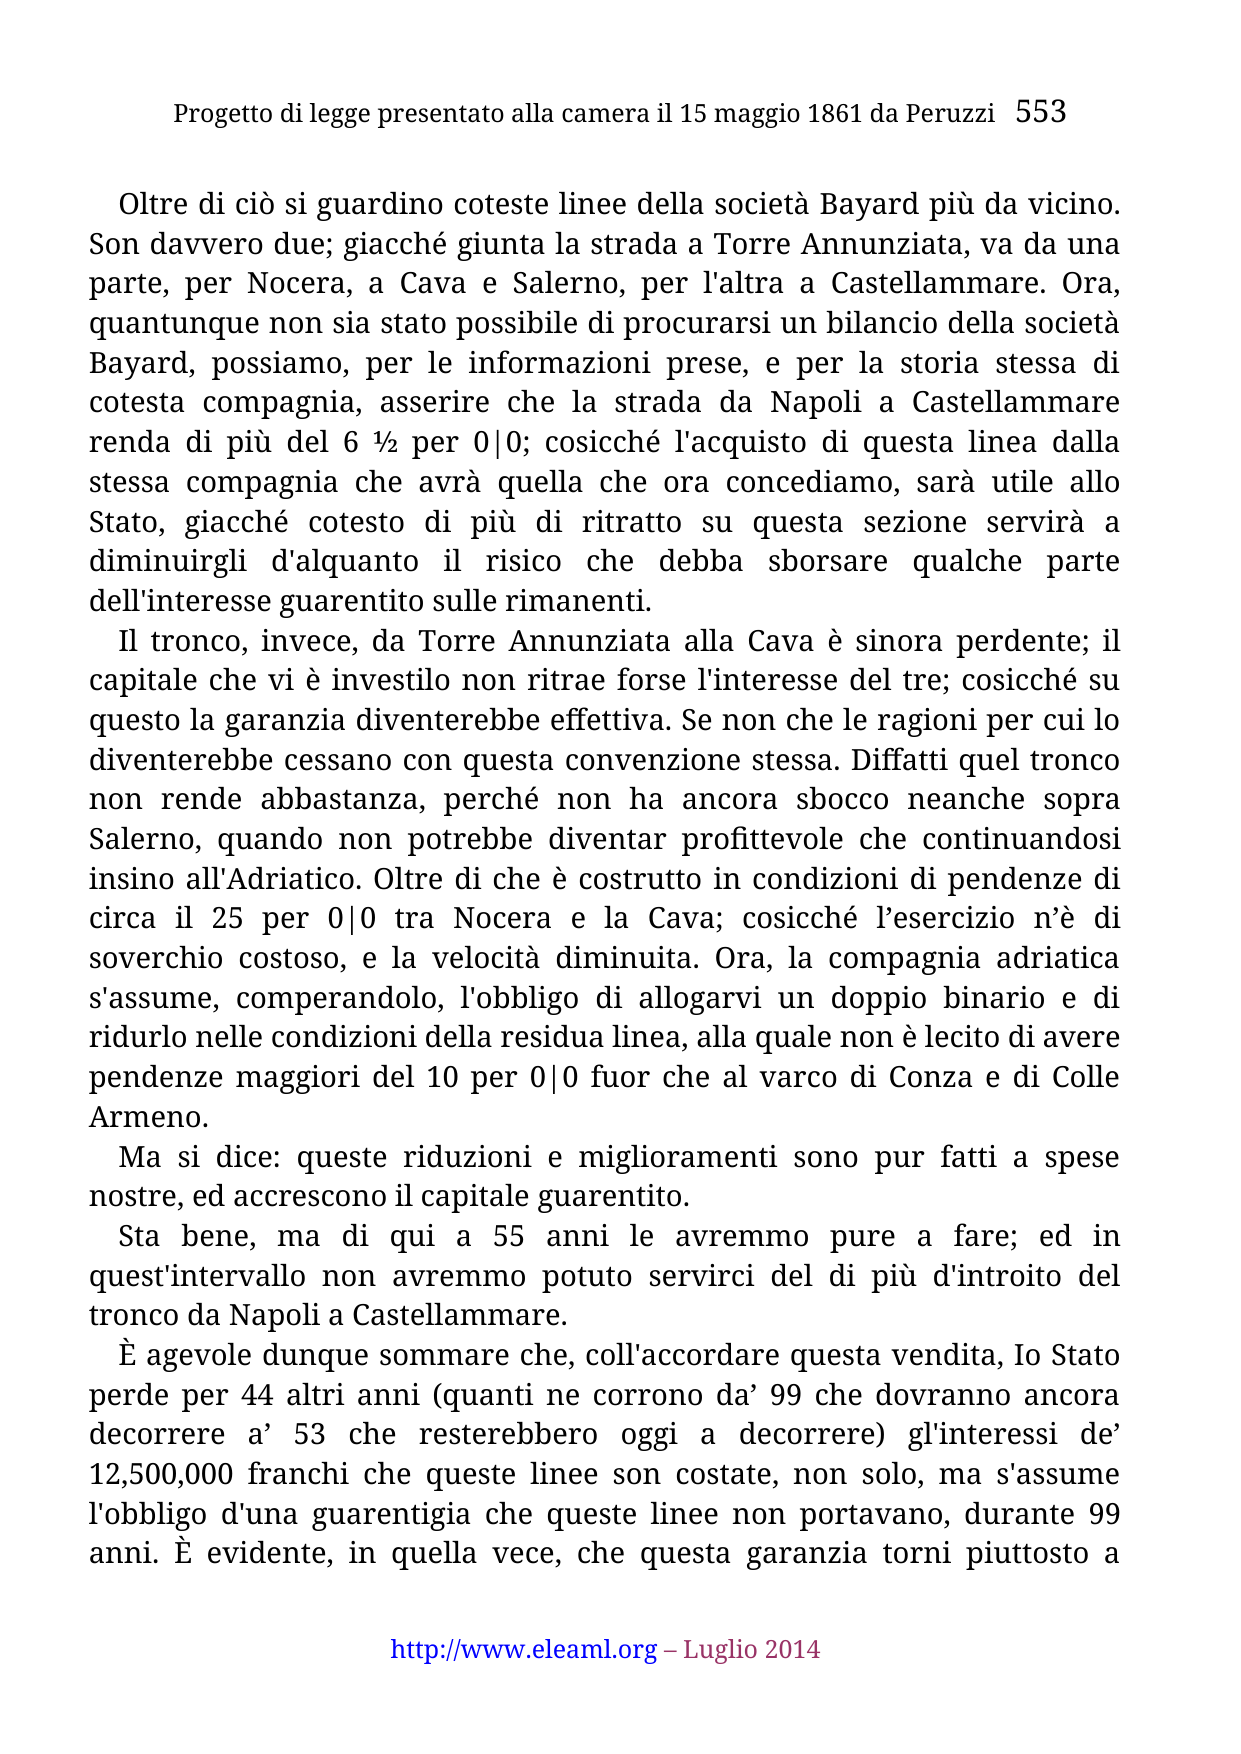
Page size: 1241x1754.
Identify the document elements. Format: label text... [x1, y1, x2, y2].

text Sta bene, ma di qui a 55 anni le avremmo pure a fare; ed in quest'intervallo non avremmo potuto servirci del di più d'introito del tronco da Napoli a Castellammare. [88, 1215, 1122, 1334]
text È agevole dunque sommare che, coll'accordare questa vendita, Io Stato perde per 44 altri anni (quanti ne corrono da’ 99 che dovranno ancora decorrere a’ 53 che resterebbero oggi a decorrere) gl'interessi de’ 12,500,000 franchi che queste linee son costate, non solo, ma s'assume l'obbligo d'una guarentigia che queste linee non portavano, durante 99 anni. È evidente, in quella vece, che questa garanzia torni piuttosto a [88, 1334, 1122, 1572]
text Il tronco, invece, da Torre Annunziata alla Cava è sinora perdente; il capitale che vi è investilo non ritrae forse l'interesse del tre; cosicché su questo la garanzia diventerebbe effettiva. Se non che le ragioni per cui lo diventerebbe cessano con questa convenzione stessa. Diffatti quel tronco non rende abbastanza, perché non ha ancora sbocco neanche sopra Salerno, quando non potrebbe diventar profittevole che continuandosi insino all'Adriatico. Oltre di che è costrutto in condizioni di pendenze di circa il 25 per 0|0 tra Nocera e la Cava; cosicché l’esercizio n’è di soverchio costoso, e la velocità diminuita. Ora, la compagnia adriatica s'assume, comperandolo, l'obbligo di allogarvi un doppio binario e di ridurlo nelle condizioni della residua linea, alla quale non è lecito di avere pendenze maggiori del 10 per 0|0 fuor che al varco di Conza e di Colle Armeno. [88, 620, 1122, 1136]
text Ma si dice: queste riduzioni e miglioramenti sono pur fatti a spese nostre, ed accrescono il capitale guarentito. [88, 1136, 1122, 1215]
text Oltre di ciò si guardino coteste linee della società Bayard più da vicino. Son davvero due; giacché giunta la strada a Torre Annunziata, va da una parte, per Nocera, a Cava e Salerno, per l'altra a Castellammare. Ora, quantunque non sia stato possibile di procurarsi un bilancio della società Bayard, possiamo, per le informazioni prese, e per la storia stessa di cotesta compagnia, asserire che la strada da Napoli a Castellammare renda di più del 6 ½ per 0|0; cosicché l'acquisto di questa linea dalla stessa compagnia che avrà quella che ora concediamo, sarà utile allo Stato, giacché cotesto di più di ritratto su questa sezione servirà a diminuirgli d'alquanto il risico che debba sborsare qualche parte dell'interesse guarentito sulle rimanenti. [88, 183, 1122, 620]
